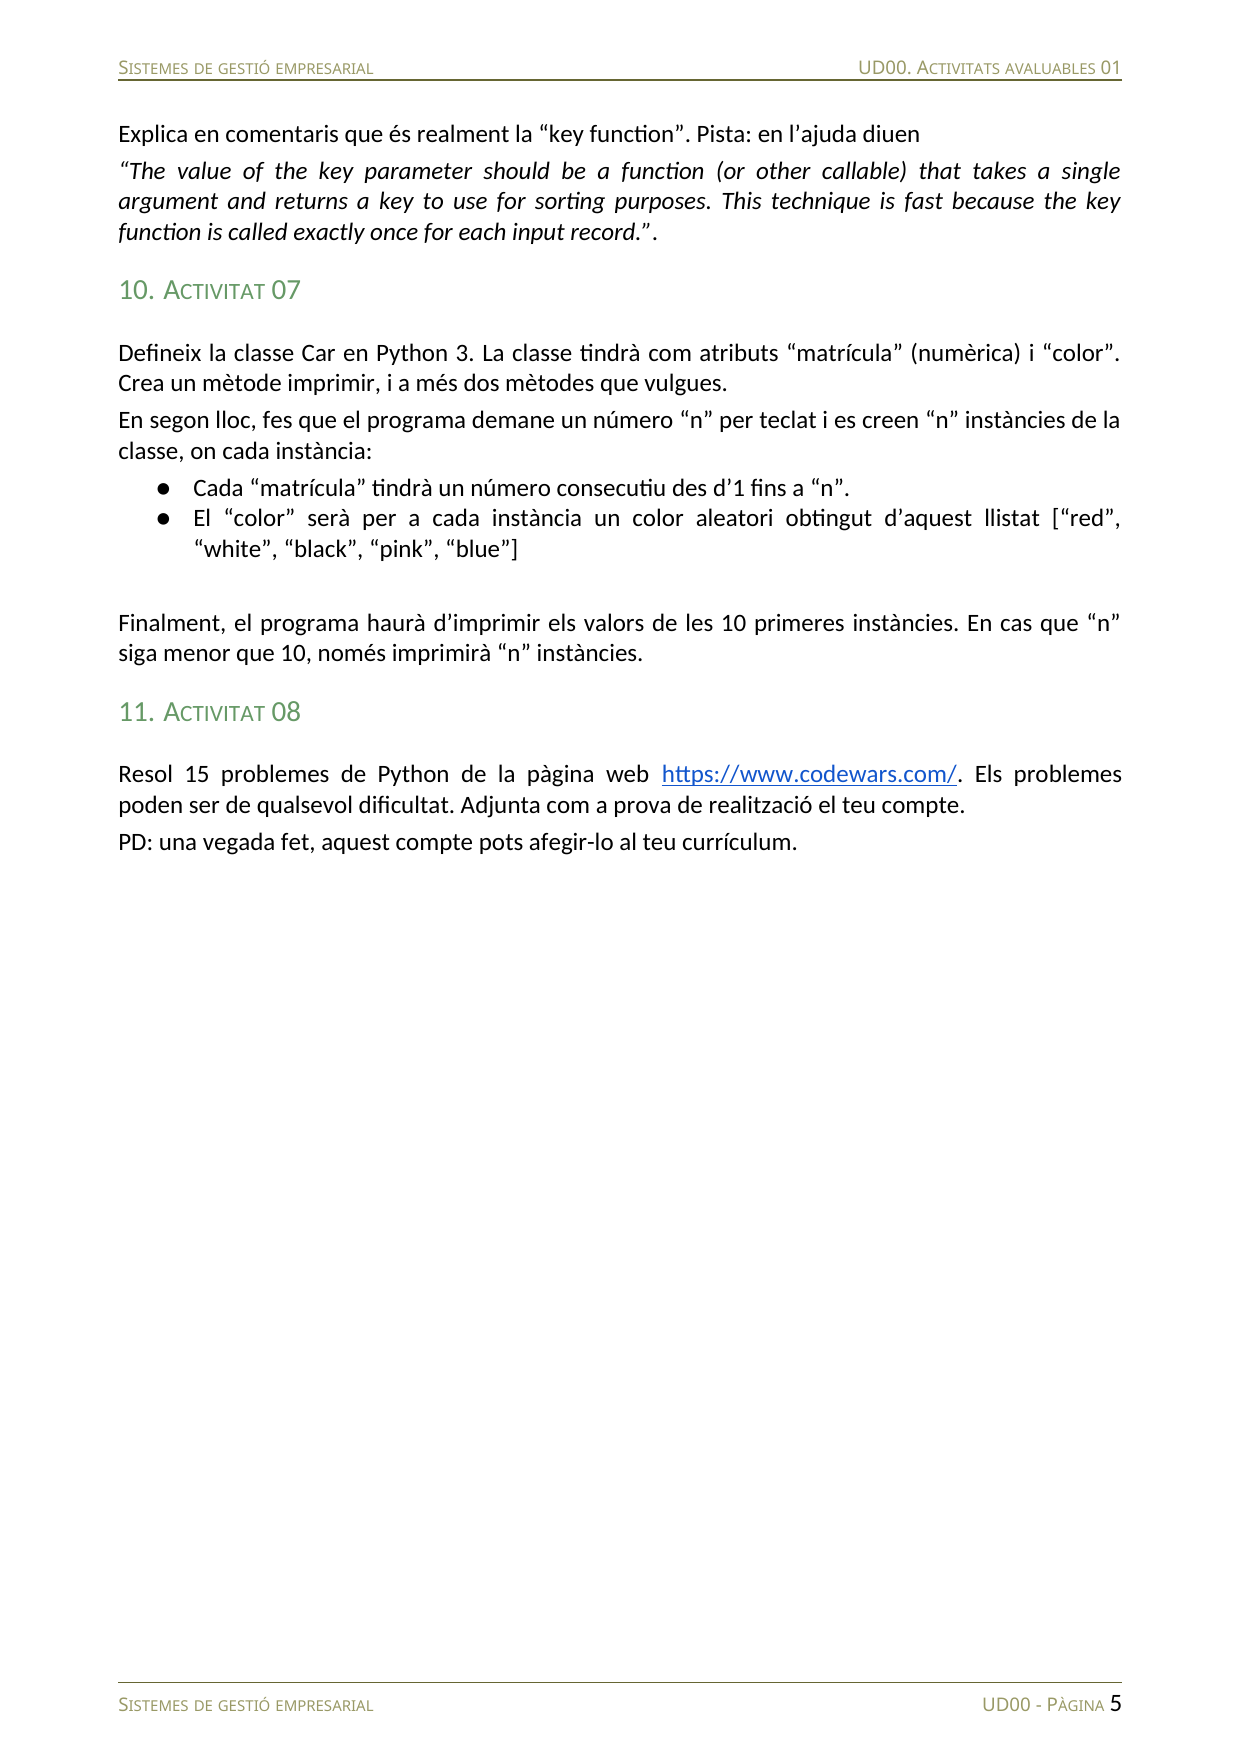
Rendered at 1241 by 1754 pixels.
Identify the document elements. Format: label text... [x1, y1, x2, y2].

subtitle Activitat 07 [118, 271, 1122, 307]
text Resol 15 problemes de Python de la pàgina web https://www.codewars.com/. Els problemes poden ser de qualsevol dificultat. Adjunta com a prova de realització el teu compte. [118, 759, 1122, 820]
text “The value of the key parameter should be a function (or other callable) that takes a single argument and returns a key to use for sorting purposes. This technique is fast because the key function is called exactly once for each input record.”. [118, 155, 1122, 247]
list Cada “matrícula” tindrà un número consecutiu des d’1 fins a “n”. [156, 472, 1122, 503]
text Finalment, el programa haurà d’imprimir els valors de les 10 primeres instàncies. En cas que “n” siga menor que 10, només imprimirà “n” instàncies. [118, 607, 1122, 668]
subtitle Activitat 08 [118, 693, 1122, 728]
text Defineix la classe Car en Python 3. La classe tindrà com atributs “matrícula” (numèrica) i “color”. Crea un mètode imprimir, i a més dos mètodes que vulgues. [118, 337, 1122, 398]
text PD: una vegada fet, aquest compte pots afegir-lo al teu currículum. [118, 826, 1122, 857]
text En segon lloc, fes que el programa demane un número “n” per teclat i es creen “n” instàncies de la classe, on cada instància: [118, 404, 1122, 466]
text Explica en comentaris que és realment la “key function”. Pista: en l’ajuda diuen [118, 118, 1122, 148]
list El “color” serà per a cada instància un color aleatori obtingut d’aquest llistat [“red”, “white”, “black”, “pink”, “blue”] [156, 503, 1122, 564]
